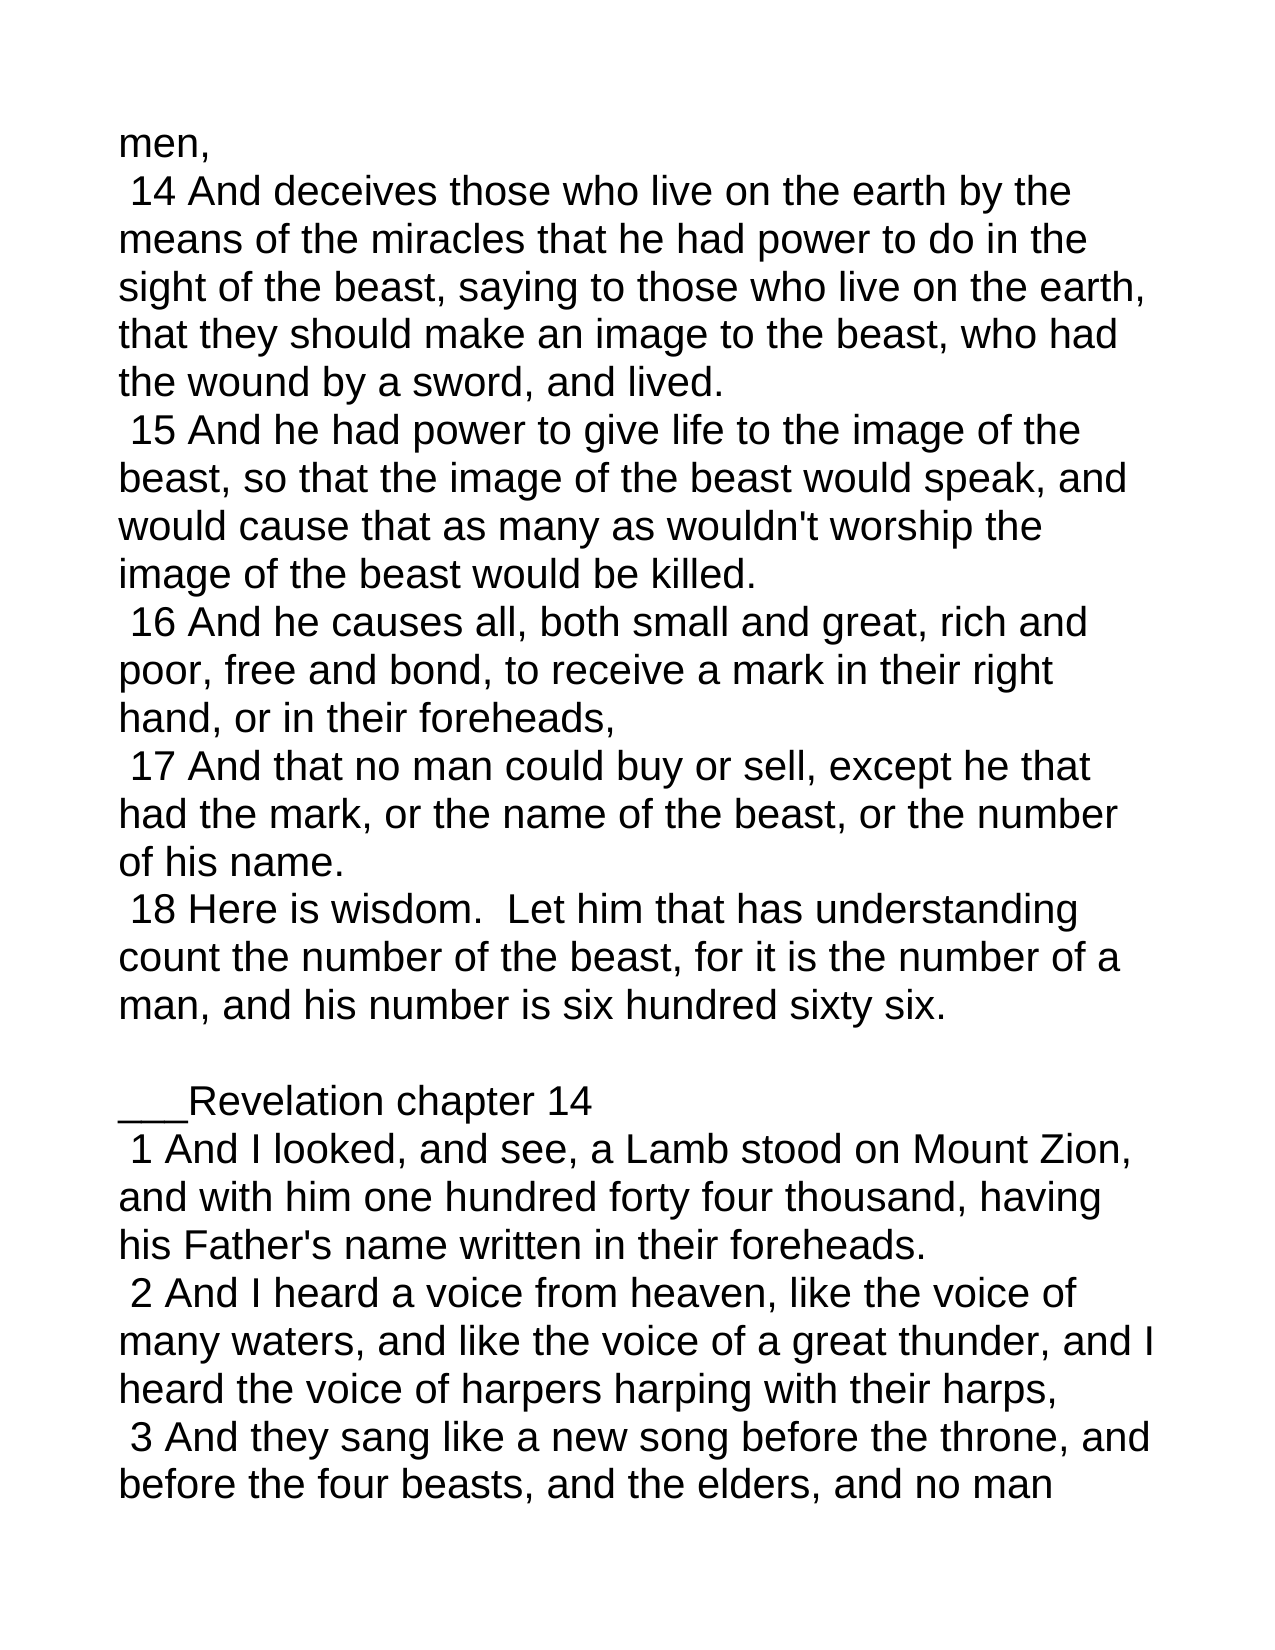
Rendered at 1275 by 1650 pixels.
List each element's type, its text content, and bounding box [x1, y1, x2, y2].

text men, [118, 118, 1157, 166]
text 1 And I looked, and see, a Lamb stood on Mount Zion, and with him one hundred forty four thousand, having his Father's name written in their foreheads. [118, 1124, 1157, 1268]
text 3 And they sang like a new song before the throne, and before the four beasts, and the elders, and no man [118, 1412, 1157, 1508]
text 16 And he causes all, both small and great, rich and poor, free and bond, to receive a mark in their right hand, or in their foreheads, [118, 597, 1157, 741]
text 14 And deceives those who live on the earth by the means of the miracles that he had power to do in the sight of the beast, saying to those who live on the earth, that they should make an image to the beast, who had the wound by a sword, and lived. [118, 166, 1157, 406]
text 17 And that no man could buy or sell, except he that had the mark, or the name of the beast, or the number of his name. [118, 741, 1157, 885]
text ___Revelation chapter 14 [118, 1076, 1157, 1124]
text 2 And I heard a voice from heaven, like the voice of many waters, and like the voice of a great thunder, and I heard the voice of harpers harping with their harps, [118, 1268, 1157, 1412]
text 18 Here is wisdom. Let him that has understanding count the number of the beast, for it is the number of a man, and his number is six hundred sixty six. [118, 885, 1157, 1028]
text 15 And he had power to give life to the image of the beast, so that the image of the beast would speak, and would cause that as many as wouldn't worship the image of the beast would be killed. [118, 406, 1157, 597]
